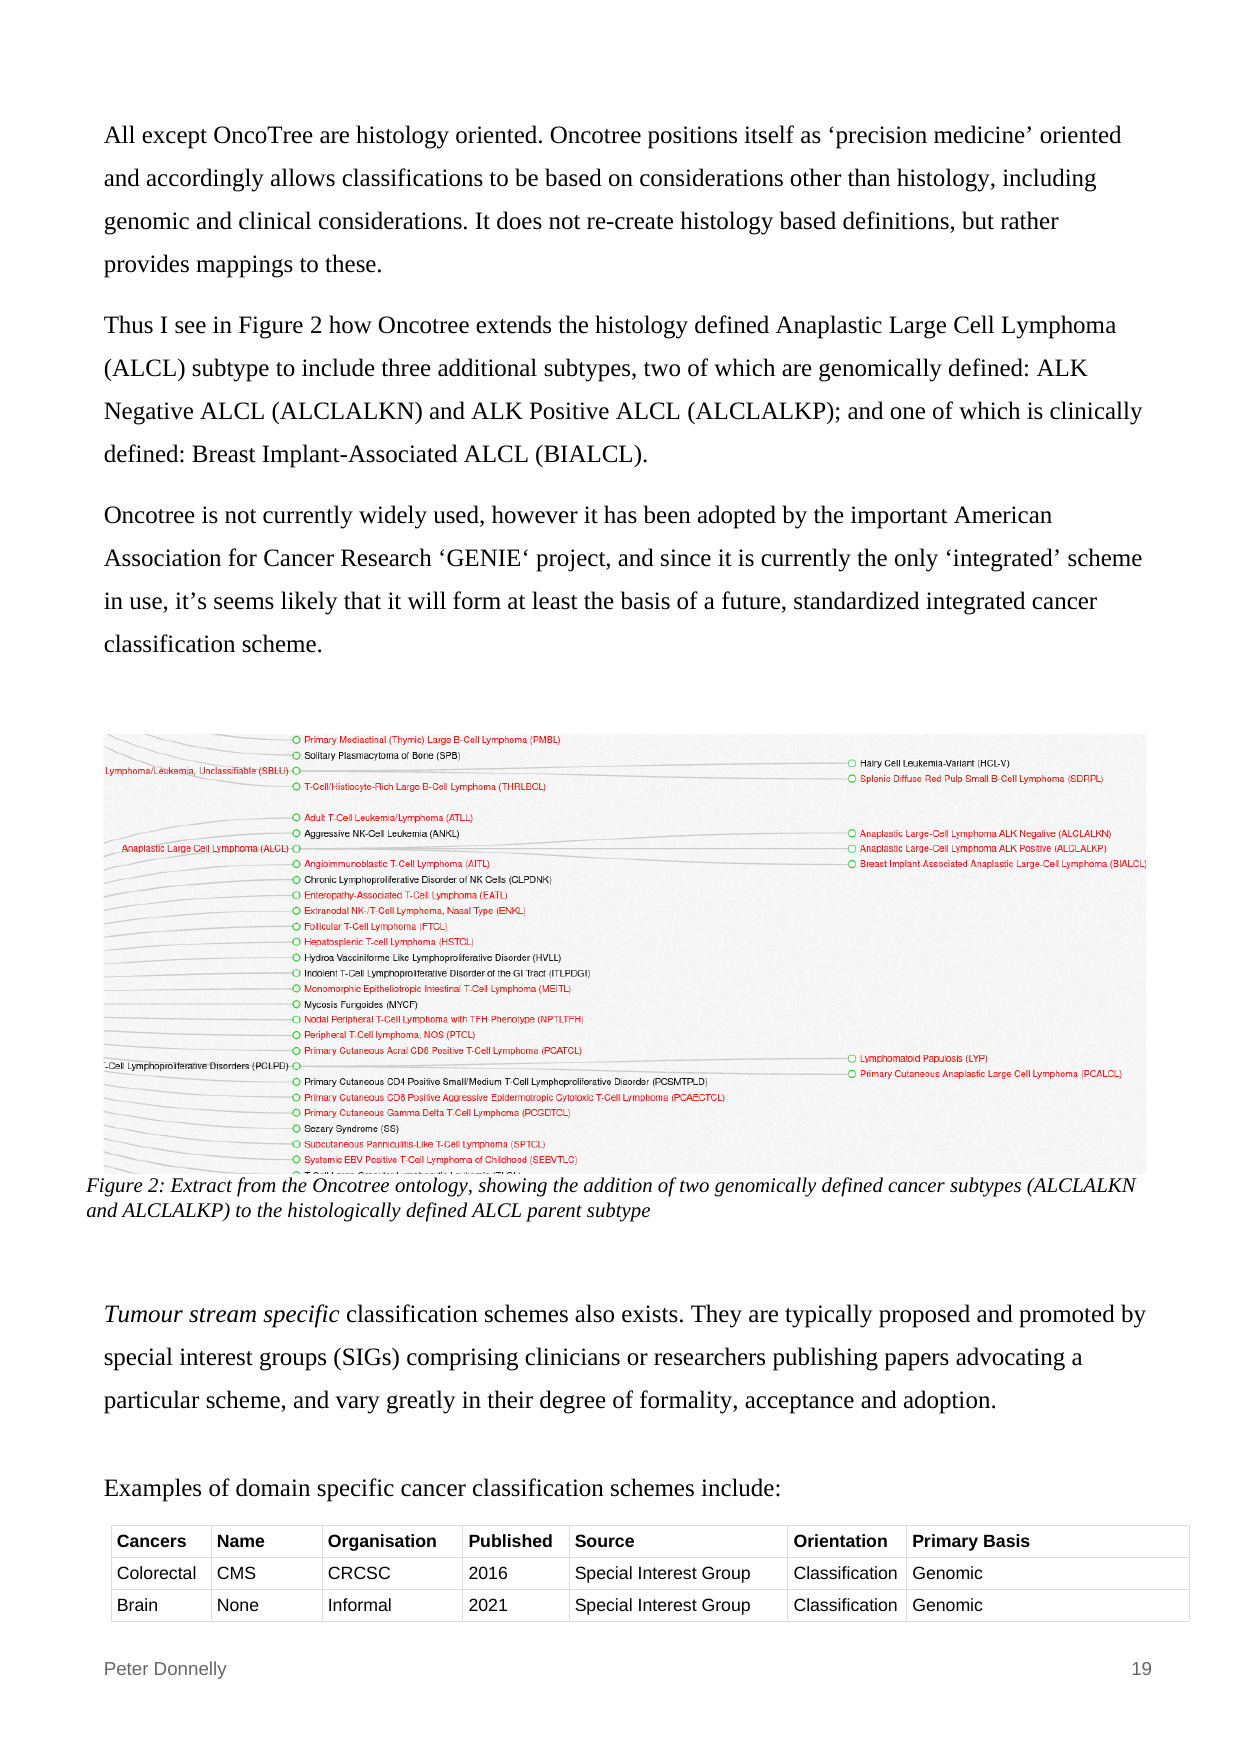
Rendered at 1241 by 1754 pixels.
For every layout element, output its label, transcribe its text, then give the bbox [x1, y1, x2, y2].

table_cell 2021 [463, 1590, 569, 1621]
table_cell CMS [212, 1558, 322, 1589]
table_cell Special Interest Group [570, 1590, 787, 1621]
table_cell Classification [788, 1558, 906, 1589]
table_header Orientation [788, 1526, 906, 1557]
text Examples of domain specific cancer classification schemes include: [103, 1473, 1146, 1502]
table_cell CRCSC [323, 1558, 462, 1589]
table_cell Special Interest Group [570, 1558, 787, 1589]
table_cell Genomic [907, 1558, 1189, 1589]
text Oncotree is not currently widely used, however it has been adopted by the important American Association for Cancer Research ‘GENIE‘ project, and since it is currently the only ‘integrated’ scheme in use, it’s seems likely that it will form at least the basis of a future, standardized integrated cancer classification scheme. [103, 500, 1146, 658]
table_cell Informal [323, 1590, 462, 1621]
table_header Name [212, 1526, 322, 1557]
text Thus I see in Figure 2 how Oncotree extends the histology defined Anaplastic Large Cell Lymphoma (ALCL) subtype to include three additional subtypes, two of which are genomically defined: ALK Negative ALCL (ALCLALKN) and ALK Positive ALCL (ALCLALKP); and one of which is clinically defined: Breast Implant-Associated ALCL (BIALCL). [103, 310, 1146, 468]
table_cell None [212, 1590, 322, 1621]
picture [103, 734, 1147, 1174]
table_cell Genomic [907, 1590, 1189, 1621]
table_cell Brain [112, 1590, 211, 1621]
table_cell Classification [788, 1590, 906, 1621]
text Figure 2: Extract from the Oncotree ontology, showing the addition of two genomically defined cancer subtypes (ALCLALKN and ALCLALKP) to the histologically defined ALCL parent subtype [86, 1174, 1164, 1222]
table_header Organisation [323, 1526, 462, 1557]
table_header Cancers [112, 1526, 211, 1557]
text Tumour stream specific classification schemes also exists. They are typically proposed and promoted by special interest groups (SIGs) comprising clinicians or researchers publishing papers advocating a particular scheme, and vary greatly in their degree of formality, acceptance and adoption. [86, 1222, 1164, 1414]
table_cell Colorectal [112, 1558, 211, 1589]
table_header Primary Basis [907, 1526, 1189, 1557]
text [86, 717, 1164, 735]
text All except OncoTree are histology oriented. Oncotree positions itself as ‘precision medicine’ oriented and accordingly allows classifications to be based on considerations other than histology, including genomic and clinical considerations. It does not re-create histology based definitions, but rather provides mappings to these. [103, 120, 1146, 278]
table_header Source [570, 1526, 787, 1557]
table_cell 2016 [463, 1558, 569, 1589]
table_header Published [463, 1526, 569, 1557]
